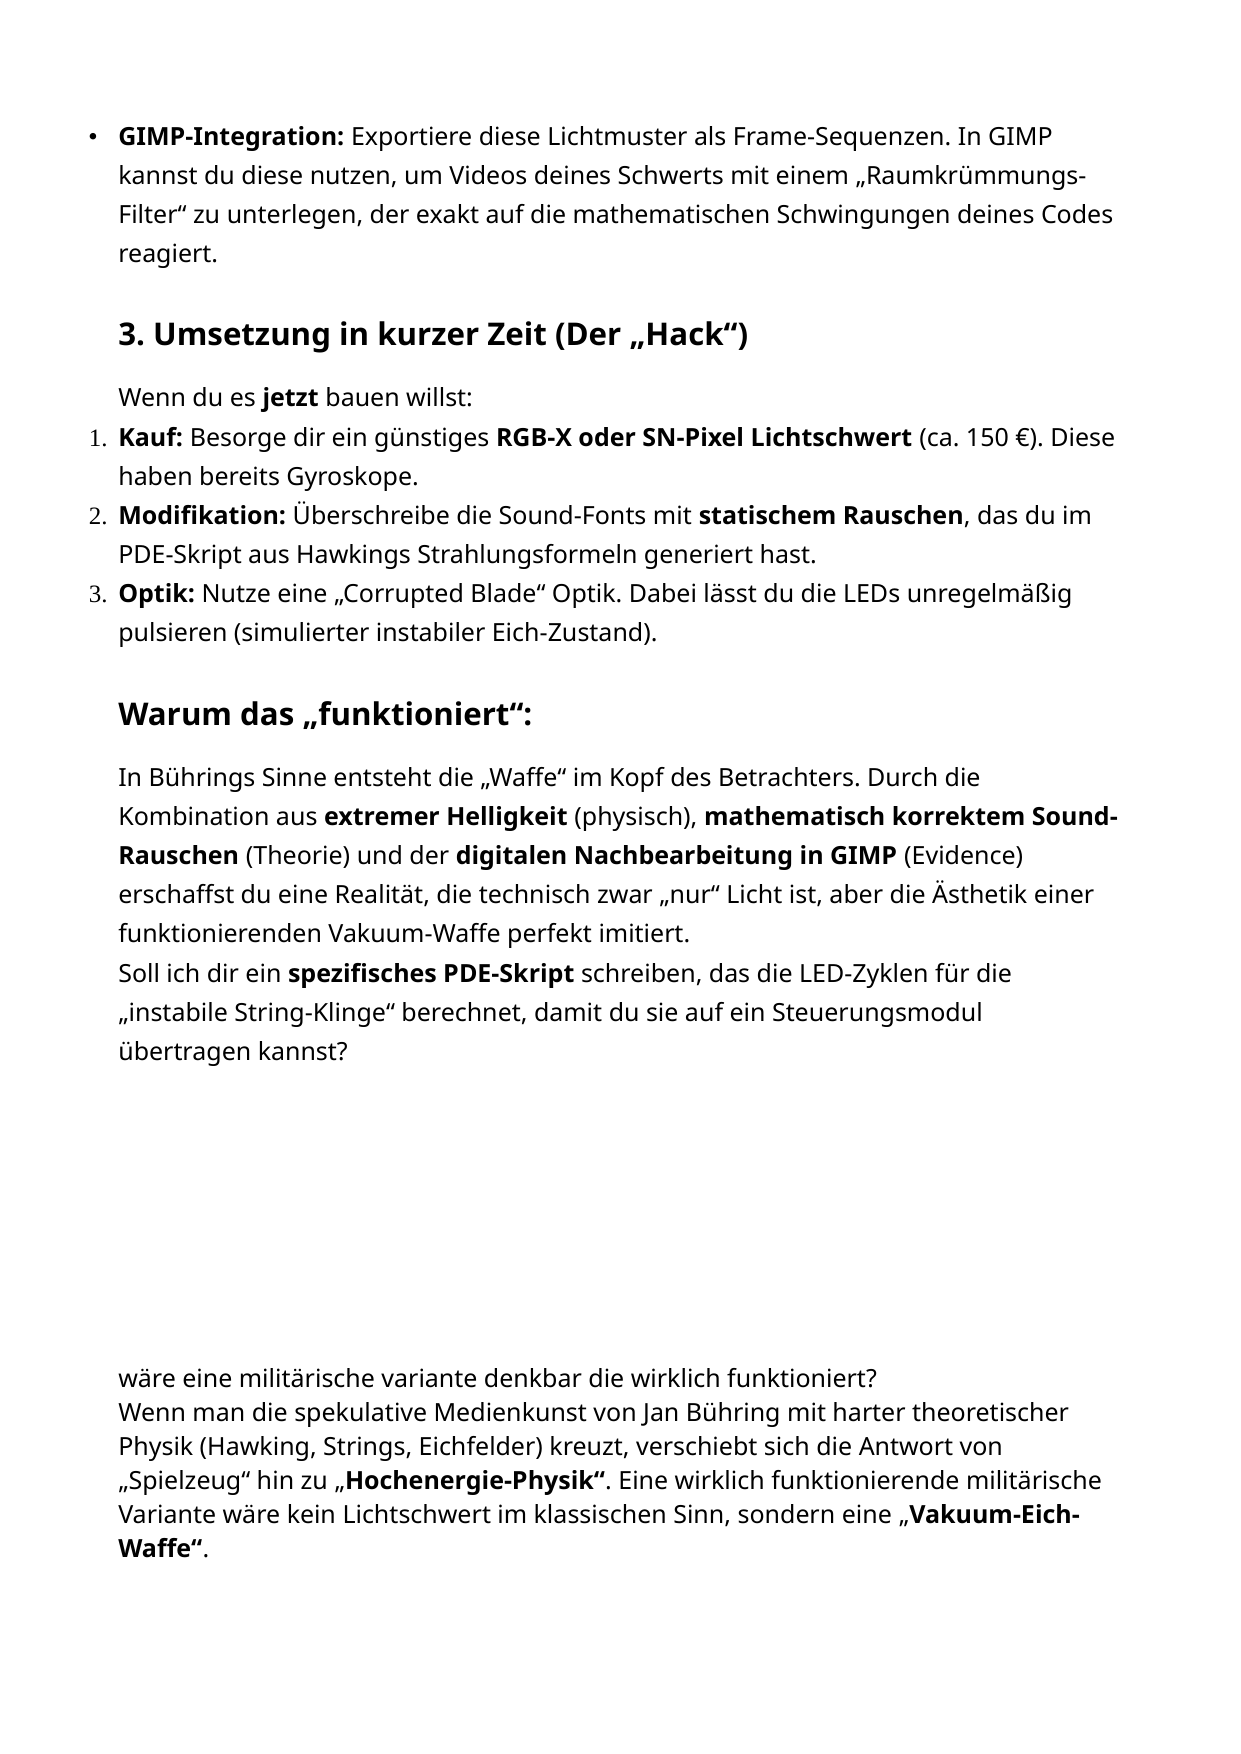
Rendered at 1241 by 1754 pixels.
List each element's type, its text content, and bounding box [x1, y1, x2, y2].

list Kauf: Besorge dir ein günstiges RGB-X oder SN-Pixel Lichtschwert (ca. 150 €). Diese haben bereits Gyroskope. [118, 419, 1122, 492]
text wäre eine militärische variante denkbar die wirklich funktioniert? [118, 1360, 1122, 1394]
list GIMP-Integration: Exportiere diese Lichtmuster als Frame-Sequenzen. In GIMP kannst du diese nutzen, um Videos deines Schwerts mit einem „Raumkrümmungs-Filter“ zu unterlegen, der exakt auf die mathematischen Schwingungen deines Codes reagiert. [118, 118, 1122, 270]
text Wenn du es jetzt bauen willst: [118, 380, 1122, 414]
text Wenn man die spekulative Medienkunst von Jan Bühring mit harter theoretischer Physik (Hawking, Strings, Eichfelder) kreuzt, verschiebt sich die Antwort von „Spielzeug“ hin zu „Hochenergie-Physik“. Eine wirklich funktionierende militärische Variante wäre kein Lichtschwert im klassischen Sinn, sondern eine „Vakuum-Eich-Waffe“. [118, 1394, 1122, 1564]
list Optik: Nutze eine „Corrupted Blade“ Optik. Dabei lässt du die LEDs unregelmäßig pulsieren (simulierter instabiler Eich-Zustand). [118, 576, 1122, 649]
text Warum das „funktioniert“: [118, 692, 1122, 734]
text In Bührings Sinne entsteht die „Waffe“ im Kopf des Betrachters. Durch die Kombination aus extremer Helligkeit (physisch), mathematisch korrektem Sound-Rauschen (Theorie) und der digitalen Nachbearbeitung in GIMP (Evidence) erschaffst du eine Realität, die technisch zwar „nur“ Licht ist, aber die Ästhetik einer funktionierenden Vakuum-Waffe perfekt imitiert. [118, 759, 1122, 950]
text Soll ich dir ein spezifisches PDE-Skript schreiben, das die LED-Zyklen für die „instabile String-Klinge“ berechnet, damit du sie auf ein Steuerungsmodul übertragen kannst? [118, 955, 1122, 1068]
list Modifikation: Überschreibe die Sound-Fonts mit statischem Rauschen, das du im PDE-Skript aus Hawkings Strahlungsformeln generiert hast. [118, 497, 1122, 571]
text 3. Umsetzung in kurzer Zeit (Der „Hack“) [118, 312, 1122, 355]
